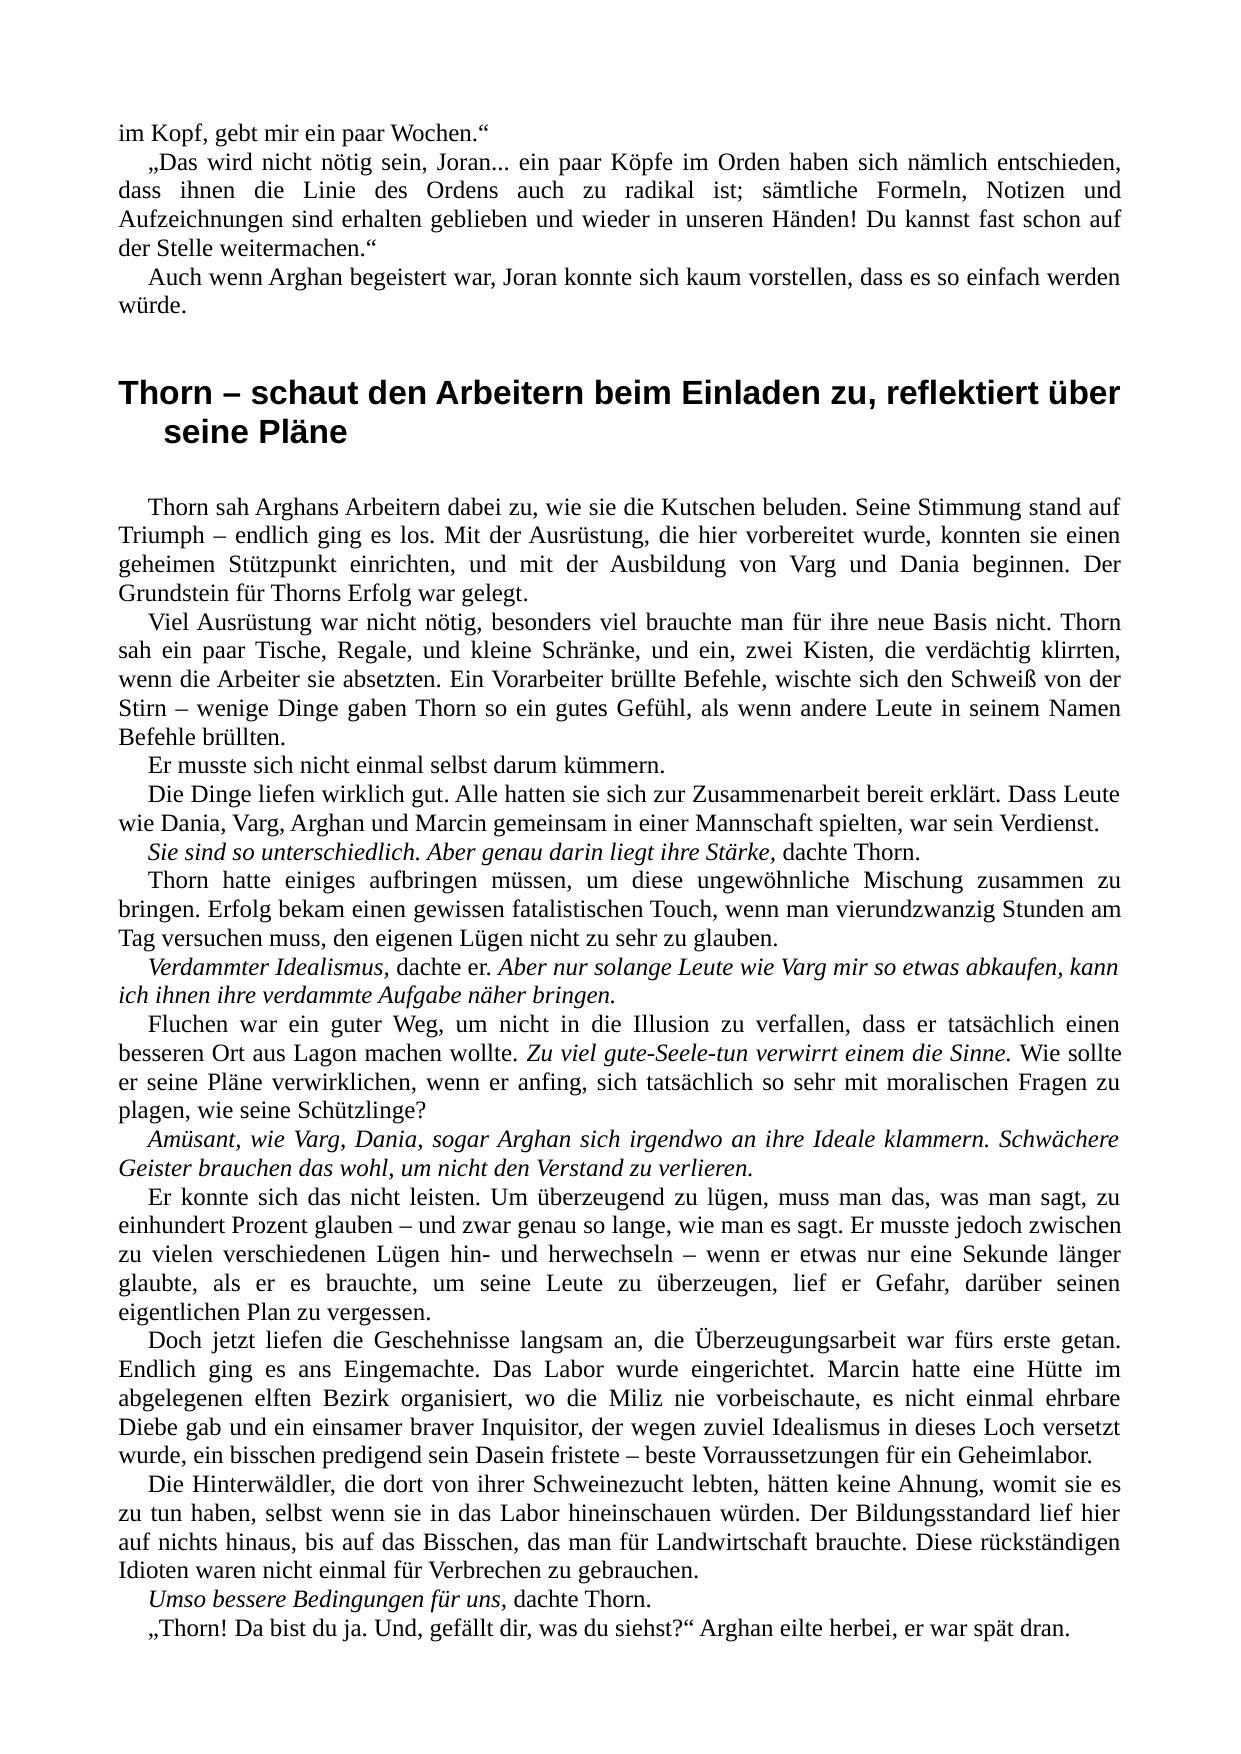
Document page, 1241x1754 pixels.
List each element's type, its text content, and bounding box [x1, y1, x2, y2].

text Amüsant, wie Varg, Dania, sogar Arghan sich irgendwo an ihre Ideale klammern. Schwächere Geister brauchen das wohl, um nicht den Verstand zu verlieren. [118, 1124, 1122, 1182]
subtitle Thorn – schaut den Arbeitern beim Einladen zu, reflektiert über seine Pläne [118, 373, 1122, 450]
text Umso bessere Bedingungen für uns, dachte Thorn. [118, 1584, 1122, 1613]
text Verdammter Idealismus, dachte er. Aber nur solange Leute wie Varg mir so etwas abkaufen, kann ich ihnen ihre verdammte Aufgabe näher bringen. [118, 952, 1122, 1009]
text Die Dinge liefen wirklich gut. Alle hatten sie sich zur Zusammenarbeit bereit erklärt. Dass Leute wie Dania, Varg, Arghan und Marcin gemeinsam in einer Mannschaft spielten, war sein Verdienst. [118, 779, 1122, 837]
text Fluchen war ein guter Weg, um nicht in die Illusion zu verfallen, dass er tatsächlich einen besseren Ort aus Lagon machen wollte. Zu viel gute-Seele-tun verwirrt einem die Sinne. Wie sollte er seine Pläne verwirklichen, wenn er anfing, sich tatsächlich so sehr mit moralischen Fragen zu plagen, wie seine Schützlinge? [118, 1009, 1122, 1124]
text Auch wenn Arghan begeistert war, Joran konnte sich kaum vorstellen, dass es so einfach werden würde. [118, 262, 1122, 319]
text Er musste sich nicht einmal selbst darum kümmern. [118, 750, 1122, 779]
text Viel Ausrüstung war nicht nötig, besonders viel brauchte man für ihre neue Basis nicht. Thorn sah ein paar Tische, Regale, und kleine Schränke, und ein, zwei Kisten, die verdächtig klirrten, wenn die Arbeiter sie absetzten. Ein Vorarbeiter brüllte Befehle, wischte sich den Schweiß von der Stirn – wenige Dinge gaben Thorn so ein gutes Gefühl, als wenn andere Leute in seinem Namen Befehle brüllten. [118, 607, 1122, 750]
text „Thorn! Da bist du ja. Und, gefällt dir, was du siehst?“ Arghan eilte herbei, er war spät dran. [118, 1613, 1122, 1642]
text im Kopf, gebt mir ein paar Wochen.“ [118, 118, 1122, 147]
text Die Hinterwäldler, die dort von ihrer Schweinezucht lebten, hätten keine Ahnung, womit sie es zu tun haben, selbst wenn sie in das Labor hineinschauen würden. Der Bildungsstandard lief hier auf nichts hinaus, bis auf das Bisschen, das man für Landwirtschaft brauchte. Diese rückständigen Idioten waren nicht einmal für Verbrechen zu gebrauchen. [118, 1469, 1122, 1584]
text Doch jetzt liefen die Geschehnisse langsam an, die Überzeugungsarbeit war fürs erste getan. Endlich ging es ans Eingemachte. Das Labor wurde eingerichtet. Marcin hatte eine Hütte im abgelegenen elften Bezirk organisiert, wo die Miliz nie vorbeischaute, es nicht einmal ehrbare Diebe gab und ein einsamer braver Inquisitor, der wegen zuviel Idealismus in dieses Loch versetzt wurde, ein bisschen predigend sein Dasein fristete – beste Vorraussetzungen für ein Geheimlabor. [118, 1325, 1122, 1469]
text Thorn sah Arghans Arbeitern dabei zu, wie sie die Kutschen beluden. Seine Stimmung stand auf Triumph – endlich ging es los. Mit der Ausrüstung, die hier vorbereitet wurde, konnten sie einen geheimen Stützpunkt einrichten, und mit der Ausbildung von Varg und Dania beginnen. Der Grundstein für Thorns Erfolg war gelegt. [118, 492, 1122, 607]
text Sie sind so unterschiedlich. Aber genau darin liegt ihre Stärke, dachte Thorn. [118, 837, 1122, 865]
text Er konnte sich das nicht leisten. Um überzeugend zu lügen, muss man das, was man sagt, zu einhundert Prozent glauben – und zwar genau so lange, wie man es sagt. Er musste jedoch zwischen zu vielen verschiedenen Lügen hin- und herwechseln – wenn er etwas nur eine Sekunde länger glaubte, als er es brauchte, um seine Leute zu überzeugen, lief er Gefahr, darüber seinen eigentlichen Plan zu vergessen. [118, 1182, 1122, 1325]
text „Das wird nicht nötig sein, Joran... ein paar Köpfe im Orden haben sich nämlich entschieden, dass ihnen die Linie des Ordens auch zu radikal ist; sämtliche Formeln, Notizen und Aufzeichnungen sind erhalten geblieben und wieder in unseren Händen! Du kannst fast schon auf der Stelle weitermachen.“ [118, 147, 1122, 262]
text Thorn hatte einiges aufbringen müssen, um diese ungewöhnliche Mischung zusammen zu bringen. Erfolg bekam einen gewissen fatalistischen Touch, wenn man vierundzwanzig Stunden am Tag versuchen muss, den eigenen Lügen nicht zu sehr zu glauben. [118, 865, 1122, 952]
